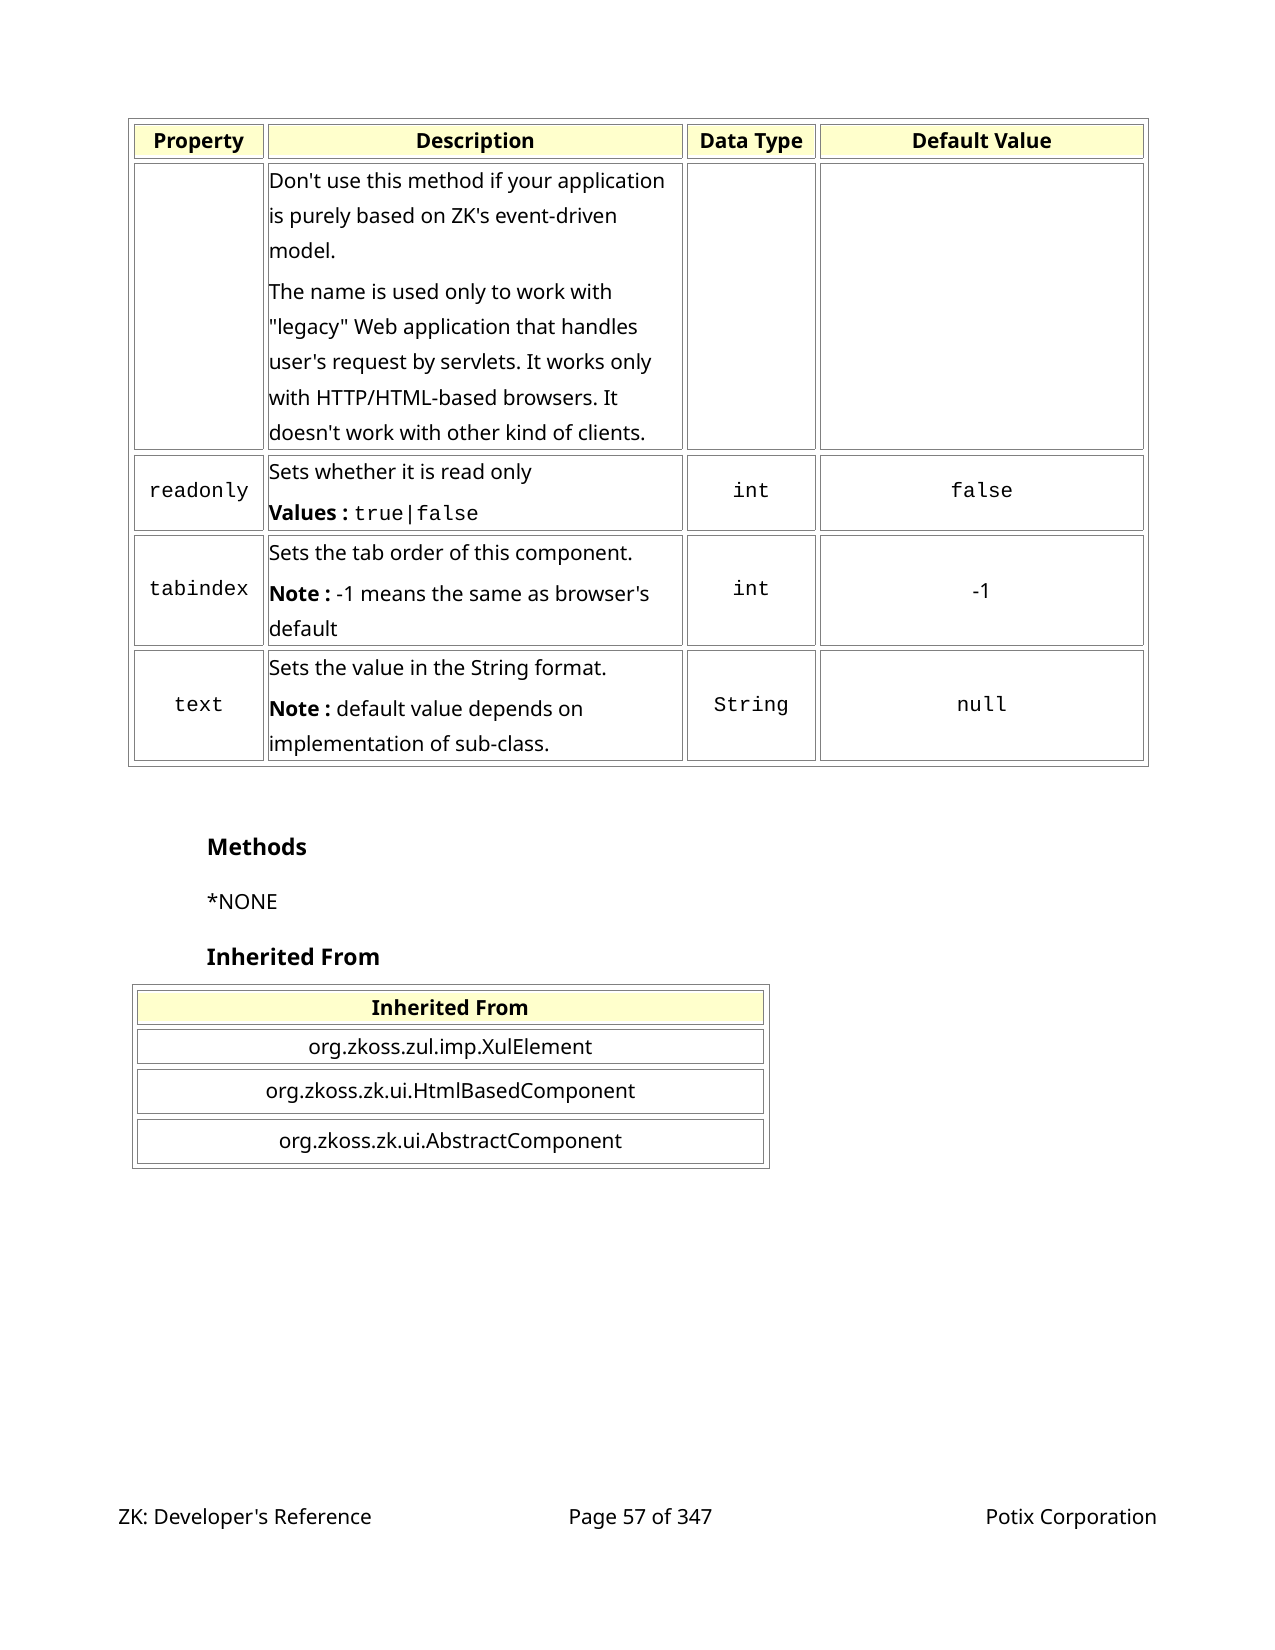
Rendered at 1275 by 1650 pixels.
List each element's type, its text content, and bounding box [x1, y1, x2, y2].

table_cell org.zkoss.zul.imp.XulElement [134, 1024, 766, 1063]
subtitle Inherited From [207, 941, 1157, 972]
table_header Property [131, 119, 266, 158]
table_header Data Type [685, 119, 817, 158]
table_cell int [685, 449, 817, 529]
table_cell Don't use this method if your application is purely based on ZK's event-driven model. The name is used only to work with "legacy" Web application that handles user's request by servlets. It works only with HTTP/HTML-based browsers. It doesn't work with other kind of clients. [266, 158, 685, 449]
subtitle Methods [207, 831, 1157, 862]
table_cell [685, 158, 817, 449]
table_cell Sets the tab order of this component. Note : -1 means the same as browser's default [266, 530, 685, 645]
table_cell String [685, 645, 817, 760]
table_header Default Value [818, 119, 1146, 158]
table_header Description [266, 119, 685, 158]
table_cell false [818, 449, 1146, 529]
table_cell [818, 158, 1146, 449]
table_cell Sets the value in the String format. Note : default value depends on implementation of sub-class. [266, 645, 685, 760]
table_cell null [818, 645, 1146, 760]
table_cell org.zkoss.zk.ui.HtmlBasedComponent [134, 1063, 766, 1113]
table_cell tabindex [131, 530, 266, 645]
table_cell -1 [818, 530, 1146, 645]
table_cell Sets whether it is read only Values : true|false [266, 449, 685, 529]
table_header Inherited From [134, 985, 766, 1024]
table_cell int [685, 530, 817, 645]
text *NONE [207, 887, 1157, 916]
table_cell org.zkoss.zk.ui.AbstractComponent [134, 1113, 766, 1163]
table_cell [131, 158, 266, 449]
table_cell text [131, 645, 266, 760]
table_cell readonly [131, 449, 266, 529]
